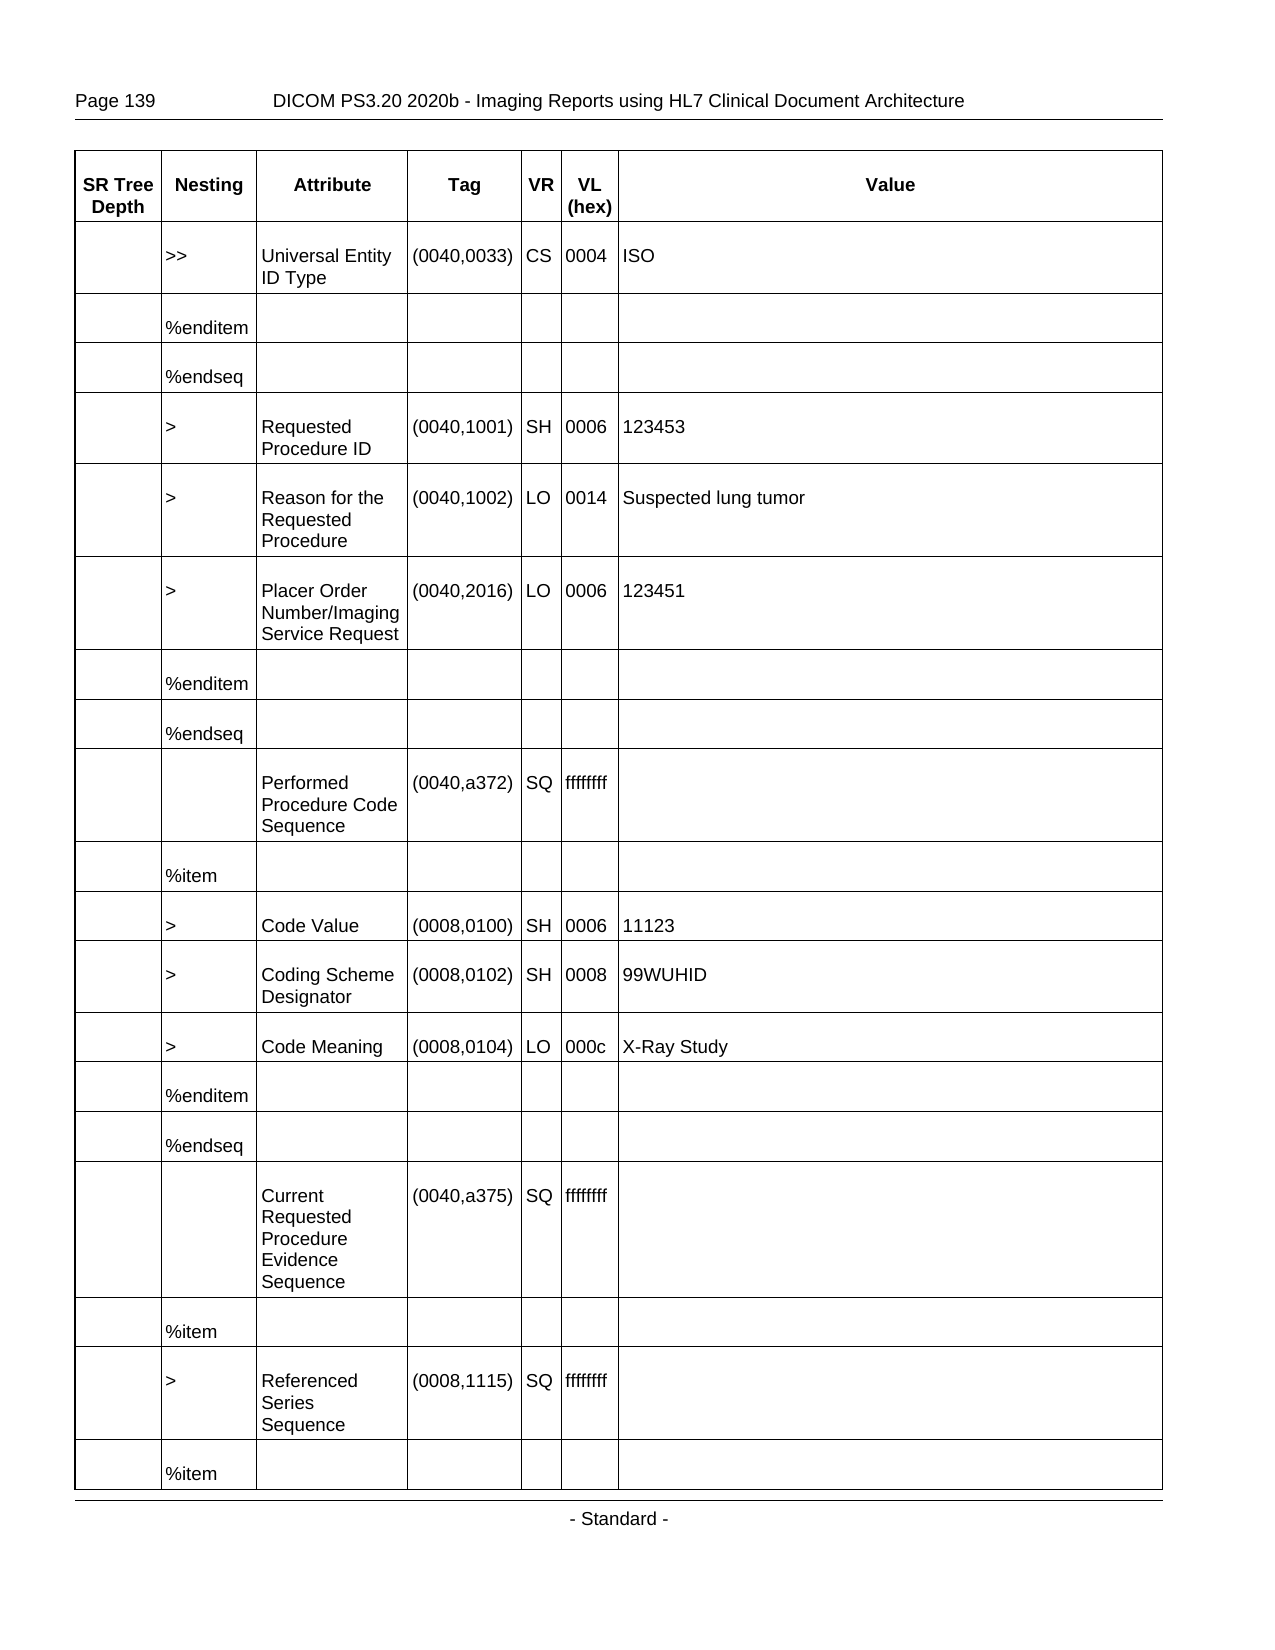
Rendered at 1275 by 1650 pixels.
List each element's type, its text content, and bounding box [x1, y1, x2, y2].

table_cell [619, 343, 1162, 392]
table_header VL (hex) [562, 151, 618, 221]
table_cell [162, 749, 256, 841]
table_cell > [162, 941, 256, 1012]
table_cell [522, 700, 561, 748]
table_cell [562, 1440, 618, 1489]
table_cell (0040,a372) [408, 749, 521, 841]
table_cell %endseq [162, 700, 256, 748]
table_cell 99WUHID [619, 941, 1162, 1012]
table_cell [619, 1440, 1162, 1489]
table_cell SQ [522, 749, 561, 841]
table_cell ISO [619, 222, 1162, 292]
table_cell [562, 842, 618, 891]
table_cell [619, 650, 1162, 698]
table_cell [408, 650, 521, 698]
table_cell [76, 749, 161, 841]
table_cell [76, 464, 161, 556]
table_cell Performed Procedure Code Sequence [257, 749, 407, 841]
table_cell Current Requested Procedure Evidence Sequence [257, 1162, 407, 1297]
table_cell [76, 222, 161, 292]
table_cell Code Value [257, 892, 407, 940]
table_cell Code Meaning [257, 1013, 407, 1061]
table_cell [76, 650, 161, 698]
table_cell (0008,0104) [408, 1013, 521, 1061]
table_cell CS [522, 222, 561, 292]
table_cell [257, 1112, 407, 1161]
table_cell 0014 [562, 464, 618, 556]
table_cell [76, 393, 161, 463]
table_cell [619, 1298, 1162, 1346]
table_cell > [162, 892, 256, 940]
table_cell [76, 1162, 161, 1297]
table_cell %endseq [162, 1112, 256, 1161]
table_cell Universal Entity ID Type [257, 222, 407, 292]
table_cell [76, 1347, 161, 1439]
table_cell >> [162, 222, 256, 292]
table_cell (0008,1115) [408, 1347, 521, 1439]
table_header Nesting [162, 151, 256, 221]
table_cell LO [522, 557, 561, 649]
table_cell Referenced Series Sequence [257, 1347, 407, 1439]
table_cell LO [522, 464, 561, 556]
table_cell [562, 1298, 618, 1346]
table_cell Placer Order Number/Imaging Service Request [257, 557, 407, 649]
table_cell Requested Procedure ID [257, 393, 407, 463]
table_cell %item [162, 1298, 256, 1346]
table_cell 0006 [562, 393, 618, 463]
table_cell (0040,1001) [408, 393, 521, 463]
table_cell [257, 650, 407, 698]
table_cell [76, 941, 161, 1012]
table_cell > [162, 464, 256, 556]
table_cell [76, 557, 161, 649]
table_cell [522, 343, 561, 392]
table_header SR Tree Depth [76, 151, 161, 221]
table_cell [257, 842, 407, 891]
table_cell (0040,0033) [408, 222, 521, 292]
table_cell [408, 1440, 521, 1489]
table_cell 0006 [562, 892, 618, 940]
table_cell > [162, 393, 256, 463]
table_cell ffffffff [562, 749, 618, 841]
table_cell LO [522, 1013, 561, 1061]
table_cell [408, 842, 521, 891]
table_cell [76, 892, 161, 940]
table_cell [257, 1298, 407, 1346]
table_cell ffffffff [562, 1347, 618, 1439]
table_cell [522, 1062, 561, 1111]
table_cell %enditem [162, 1062, 256, 1111]
table_header Attribute [257, 151, 407, 221]
table_cell > [162, 557, 256, 649]
table_cell (0040,2016) [408, 557, 521, 649]
table_header VR [522, 151, 561, 221]
table_cell [408, 1112, 521, 1161]
table_cell [257, 343, 407, 392]
table_cell 0006 [562, 557, 618, 649]
table_cell [562, 343, 618, 392]
table_cell %endseq [162, 343, 256, 392]
table_cell [408, 294, 521, 342]
table_cell > [162, 1347, 256, 1439]
table_cell [408, 1298, 521, 1346]
table_cell [522, 1440, 561, 1489]
table_header Tag [408, 151, 521, 221]
table_cell [619, 1062, 1162, 1111]
table_cell (0008,0102) [408, 941, 521, 1012]
table_cell [257, 1062, 407, 1111]
table_cell [408, 700, 521, 748]
table_cell [76, 842, 161, 891]
table_cell [522, 842, 561, 891]
table_cell [76, 343, 161, 392]
table_cell SH [522, 393, 561, 463]
table_cell [76, 294, 161, 342]
table_cell [522, 650, 561, 698]
table_cell [522, 1112, 561, 1161]
table_cell [76, 1112, 161, 1161]
table_cell [562, 1062, 618, 1111]
table_cell [562, 294, 618, 342]
table_cell 11123 [619, 892, 1162, 940]
table_cell [619, 842, 1162, 891]
table_cell [619, 749, 1162, 841]
table_cell [408, 1062, 521, 1111]
table_cell %item [162, 1440, 256, 1489]
table_header Value [619, 151, 1162, 221]
table_cell [522, 1298, 561, 1346]
table_cell [76, 1440, 161, 1489]
table_cell [76, 1062, 161, 1111]
table_cell %item [162, 842, 256, 891]
table_cell SH [522, 941, 561, 1012]
table_cell SH [522, 892, 561, 940]
table_cell [619, 1347, 1162, 1439]
table_cell (0040,1002) [408, 464, 521, 556]
table_cell SQ [522, 1347, 561, 1439]
table_cell Coding Scheme Designator [257, 941, 407, 1012]
table_cell [562, 650, 618, 698]
table_cell [76, 1298, 161, 1346]
table_cell 000c [562, 1013, 618, 1061]
table_cell 0008 [562, 941, 618, 1012]
table_cell [257, 1440, 407, 1489]
table_cell Suspected lung tumor [619, 464, 1162, 556]
table_cell [76, 1013, 161, 1061]
table_cell (0008,0100) [408, 892, 521, 940]
table_cell 123451 [619, 557, 1162, 649]
table_cell [162, 1162, 256, 1297]
table_cell SQ [522, 1162, 561, 1297]
table_cell [619, 1162, 1162, 1297]
table_cell [619, 294, 1162, 342]
table_cell > [162, 1013, 256, 1061]
table_cell [619, 1112, 1162, 1161]
table_cell ffffffff [562, 1162, 618, 1297]
table_cell [562, 1112, 618, 1161]
table_cell [562, 700, 618, 748]
table_cell [408, 343, 521, 392]
table_cell Reason for the Requested Procedure [257, 464, 407, 556]
table_cell 123453 [619, 393, 1162, 463]
table_cell (0040,a375) [408, 1162, 521, 1297]
table_cell [257, 700, 407, 748]
table_cell [257, 294, 407, 342]
table_cell X-Ray Study [619, 1013, 1162, 1061]
table_cell 0004 [562, 222, 618, 292]
table_cell [522, 294, 561, 342]
table_cell [619, 700, 1162, 748]
table_cell %enditem [162, 294, 256, 342]
table_cell [76, 700, 161, 748]
table_cell %enditem [162, 650, 256, 698]
